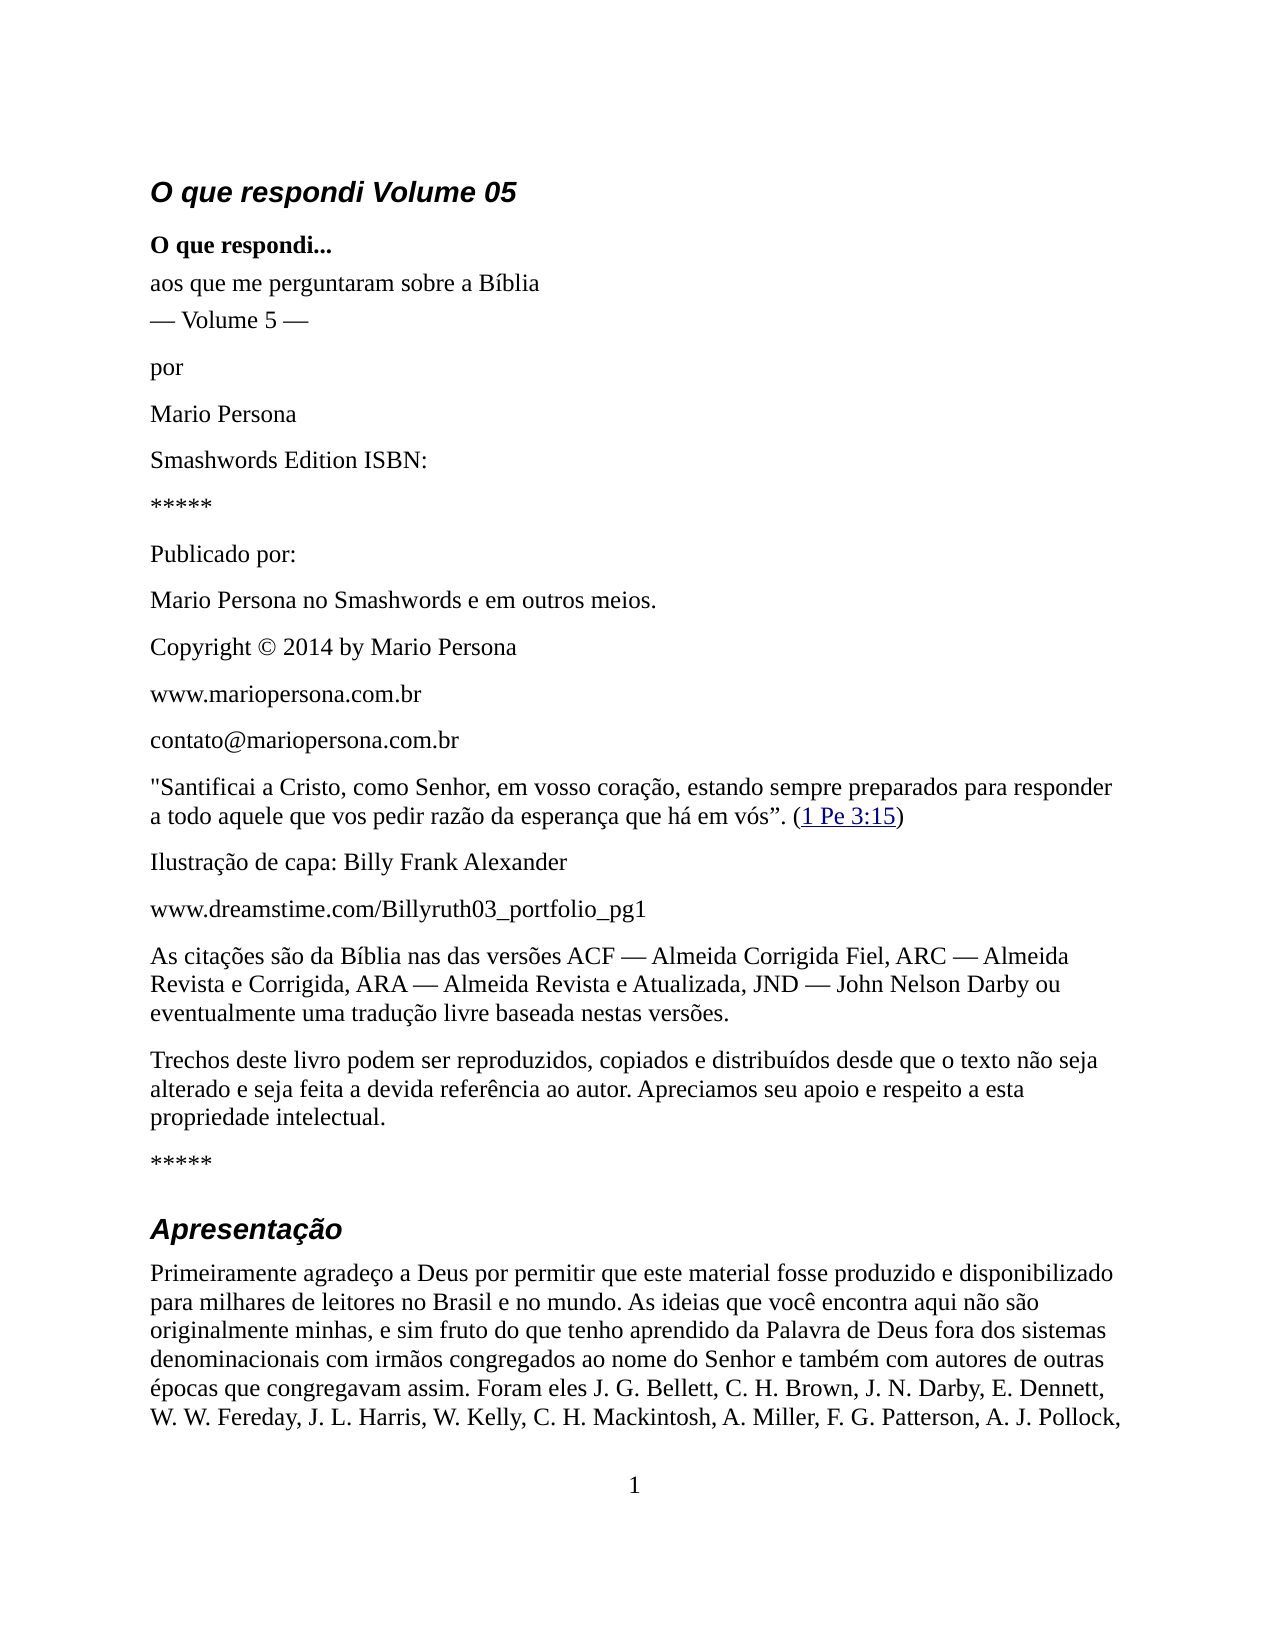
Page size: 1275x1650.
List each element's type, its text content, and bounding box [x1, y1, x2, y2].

subtitle Apresentação [150, 1212, 1125, 1245]
text ***** [150, 1149, 1125, 1178]
text Mario Persona no Smashwords e em outros meios. [150, 585, 1125, 614]
text por [150, 352, 1125, 381]
text O que respondi... [150, 230, 1125, 259]
text Copyright © 2014 by Mario Persona [150, 632, 1125, 661]
text Trechos deste livro podem ser reproduzidos, copiados e distribuídos desde que o texto não seja alterado e seja feita a devida referência ao autor. Apreciamos seu apoio e respeito a esta propriedade intelectual. [150, 1045, 1125, 1131]
text www.dreamstime.com/Billyruth03_portfolio_pg1 [150, 894, 1125, 923]
text Ilustração de capa: Billy Frank Alexander [150, 847, 1125, 876]
text aos que me perguntaram sobre a Bíblia [150, 268, 1125, 296]
text www.mariopersona.com.br [150, 679, 1125, 707]
text Mario Persona [150, 399, 1125, 427]
text As citações são da Bíblia nas das versões ACF — Almeida Corrigida Fiel, ARC — Almeida Revista e Corrigida, ARA — Almeida Revista e Atualizada, JND — John Nelson Darby ou eventualmente uma tradução livre baseada nestas versões. [150, 941, 1125, 1027]
text Primeiramente agradeço a Deus por permitir que este material fosse produzido e disponibilizado para milhares de leitores no Brasil e no mundo. As ideias que você encontra aqui não são originalmente minhas, e sim fruto do que tenho aprendido da Palavra de Deus fora dos sistemas denominacionais com irmãos congregados ao nome do Senhor e também com autores de outras épocas que congregavam assim. Foram eles J. G. Bellett, C. H. Brown, J. N. Darby, E. Dennett, W. W. Fereday, J. L. Harris, W. Kelly, C. H. Mackintosh, A. Miller, F. G. Patterson, A. J. Pollock, [150, 1258, 1125, 1430]
text "Santificai a Cristo, como Senhor, em vosso coração, estando sempre preparados para responder a todo aquele que vos pedir razão da esperança que há em vós”. (1 Pe 3:15) [150, 772, 1125, 829]
text contato@mariopersona.com.br [150, 725, 1125, 754]
text ***** [150, 492, 1125, 521]
text Publicado por: [150, 539, 1125, 567]
text — Volume 5 — [150, 305, 1125, 334]
subtitle O que respondi Volume 05 [150, 175, 1125, 208]
text Smashwords Edition ISBN: [150, 445, 1125, 474]
